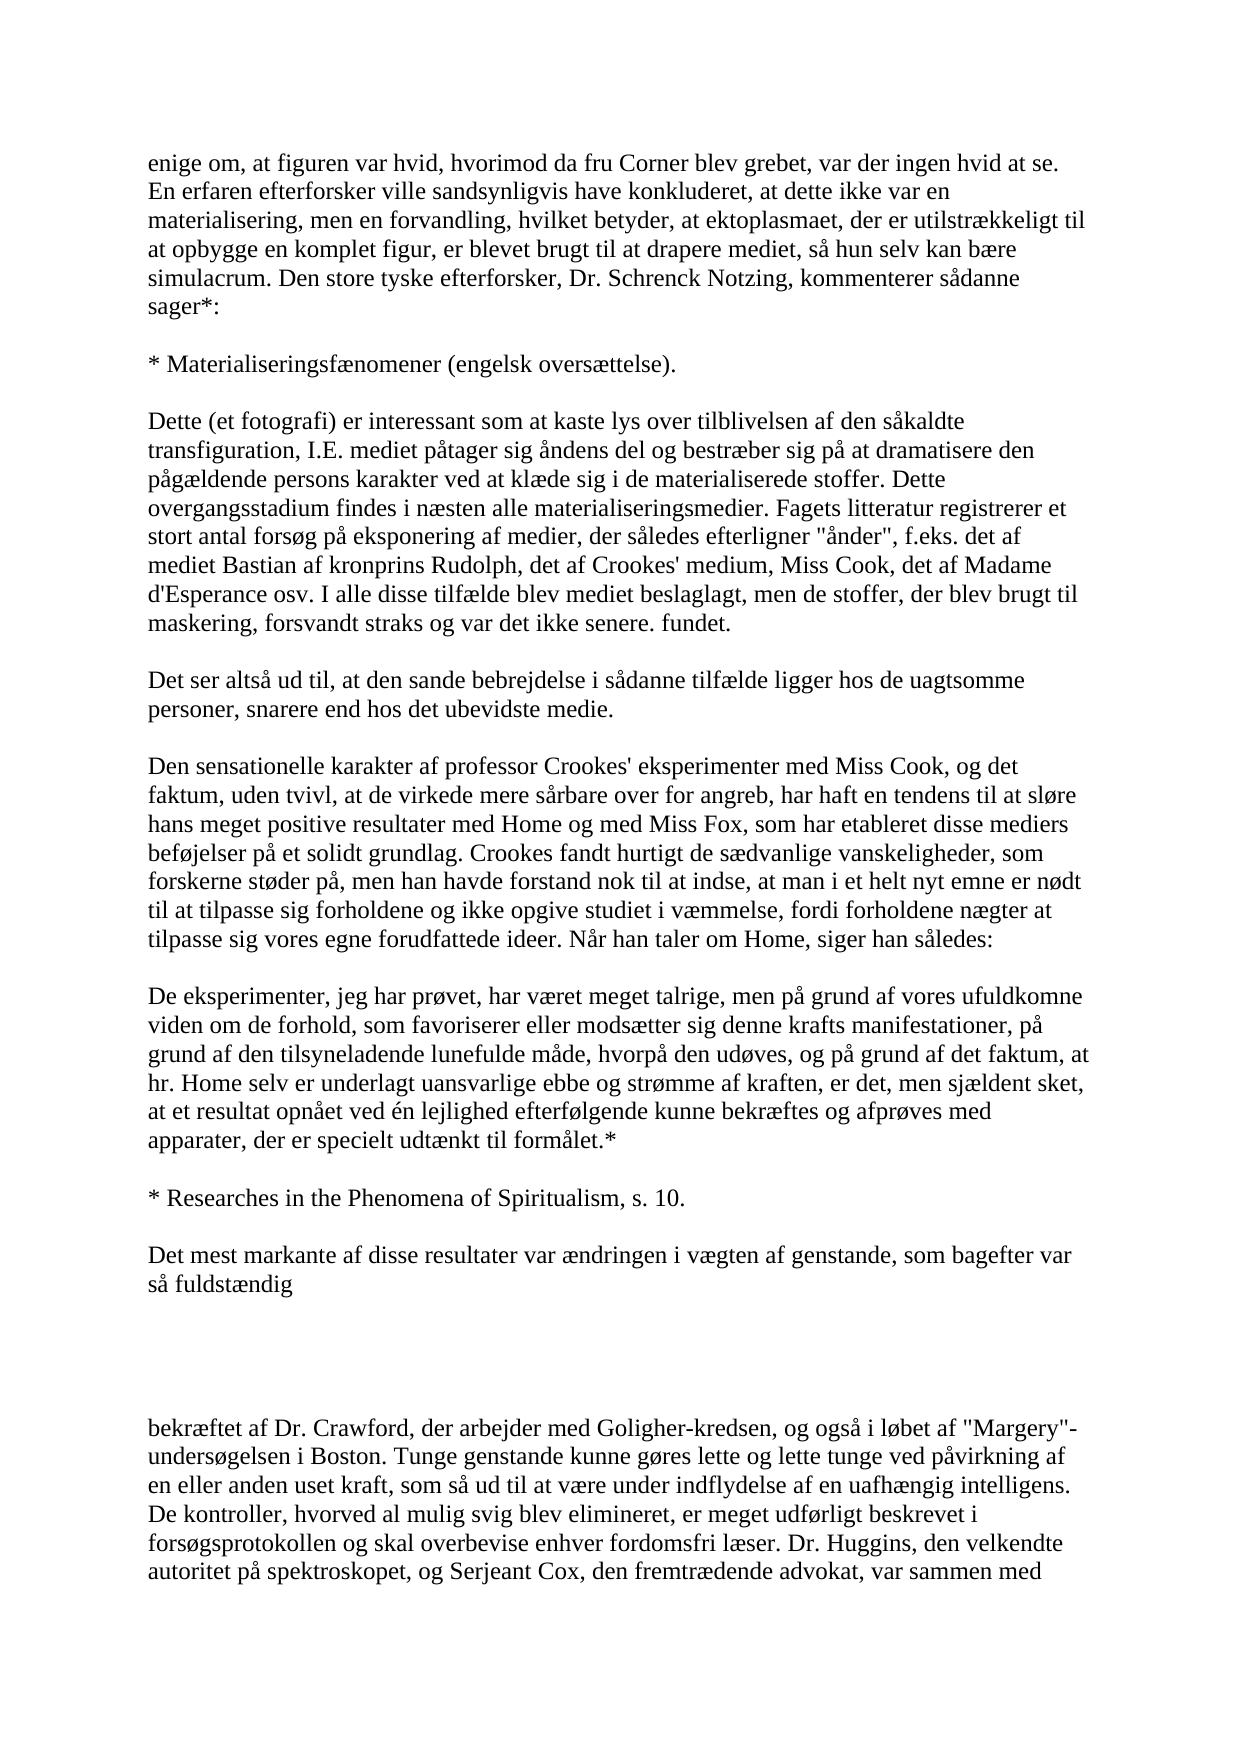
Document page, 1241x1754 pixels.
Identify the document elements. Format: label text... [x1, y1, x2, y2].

text Det mest markante af disse resultater var ændringen i vægten af ​​genstande, som bagefter var så fuldstændig [148, 1240, 1093, 1298]
text Dette (et fotografi) er interessant som at kaste lys over tilblivelsen af ​​den såkaldte transfiguration, I.E. mediet påtager sig åndens del og bestræber sig på at dramatisere den pågældende persons karakter ved at klæde sig i de materialiserede stoffer. Dette overgangsstadium findes i næsten alle materialiseringsmedier. Fagets litteratur registrerer et stort antal forsøg på eksponering af medier, der således efterligner "ånder", f.eks. det af mediet Bastian af kronprins Rudolph, det af Crookes' medium, Miss Cook, det af Madame d'Esperance osv. I alle disse tilfælde blev mediet beslaglagt, men de stoffer, der blev brugt til maskering, forsvandt straks og var det ikke senere. fundet. [148, 406, 1093, 636]
text bekræftet af Dr. Crawford, der arbejder med Goligher-kredsen, og også i løbet af "Margery"-undersøgelsen i Boston. Tunge genstande kunne gøres lette og lette tunge ved påvirkning af en eller anden uset kraft, som så ud til at være under indflydelse af en uafhængig intelligens. De kontroller, hvorved al mulig svig blev elimineret, er meget udførligt beskrevet i forsøgsprotokollen og skal overbevise enhver fordomsfri læser. Dr. Huggins, den velkendte autoritet på spektroskopet, og Serjeant Cox, den fremtrædende advokat, var sammen med [148, 1413, 1093, 1585]
text * Materialiseringsfænomener (engelsk oversættelse). [148, 349, 1093, 378]
text enige om, at figuren var hvid, hvorimod da fru Corner blev grebet, var der ingen hvid at se. En erfaren efterforsker ville sandsynligvis have konkluderet, at dette ikke var en materialisering, men en forvandling, hvilket betyder, at ektoplasmaet, der er utilstrækkeligt til at opbygge en komplet figur, er blevet brugt til at drapere mediet, så hun selv kan bære simulacrum. Den store tyske efterforsker, Dr. Schrenck Notzing, kommenterer sådanne sager*: [148, 148, 1093, 320]
text * Researches in the Phenomena of Spiritualism, s. 10. [148, 1183, 1093, 1211]
text Den sensationelle karakter af professor Crookes' eksperimenter med Miss Cook, og det faktum, uden tvivl, at de virkede mere sårbare over for angreb, har haft en tendens til at sløre hans meget positive resultater med Home og med Miss Fox, som har etableret disse mediers beføjelser på et solidt grundlag. Crookes fandt hurtigt de sædvanlige vanskeligheder, som forskerne støder på, men han havde forstand nok til at indse, at man i et helt nyt emne er nødt til at tilpasse sig forholdene og ikke opgive studiet i væmmelse, fordi forholdene nægter at tilpasse sig vores egne forudfattede ideer. Når han taler om Home, siger han således: [148, 751, 1093, 953]
text De eksperimenter, jeg har prøvet, har været meget talrige, men på grund af vores ufuldkomne viden om de forhold, som favoriserer eller modsætter sig denne krafts manifestationer, på grund af den tilsyneladende lunefulde måde, hvorpå den udøves, og på grund af det faktum, at hr. Home selv er underlagt uansvarlige ebbe og strømme af kraften, er det, men sjældent sket, at et resultat opnået ved én lejlighed efterfølgende kunne bekræftes og afprøves med apparater, der er specielt udtænkt til formålet.* [148, 981, 1093, 1154]
text Det ser altså ud til, at den sande bebrejdelse i sådanne tilfælde ligger hos de uagtsomme personer, snarere end hos det ubevidste medie. [148, 665, 1093, 723]
